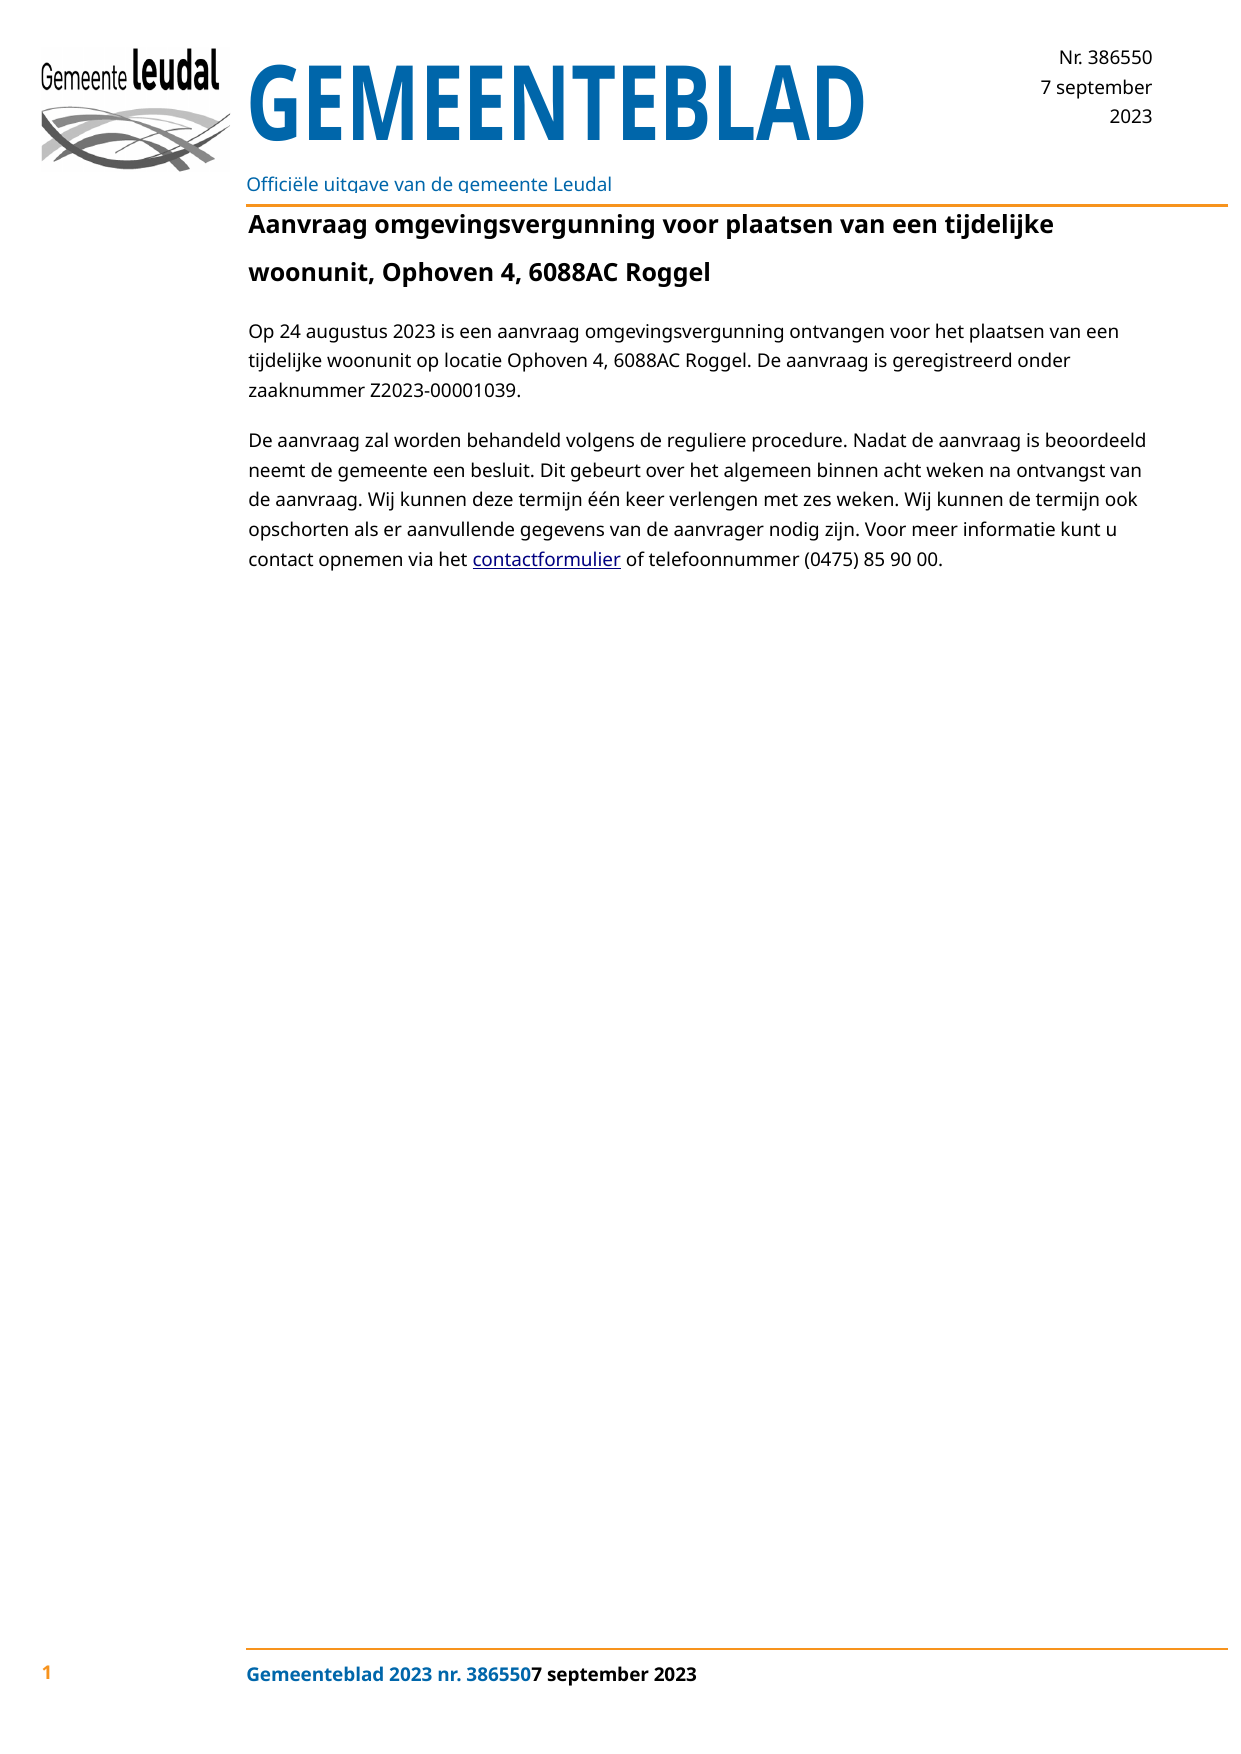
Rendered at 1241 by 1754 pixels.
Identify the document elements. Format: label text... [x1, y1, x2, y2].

text Op 24 augustus 2023 is een aanvraag omgevingsvergunning ontvangen voor het plaatsen van een tijdelijke woonunit op locatie Ophoven 4, 6088AC Roggel. De aanvraag is geregistreerd onder zaaknummer Z2023-00001039. [248, 318, 1152, 403]
text De aanvraag zal worden behandeld volgens de reguliere procedure. Nadat de aanvraag is beoordeeld neemt de gemeente een besluit. Dit gebeurt over het algemeen binnen acht weken na ontvangst van de aanvraag. Wij kunnen deze termijn één keer verlengen met zes weken. Wij kunnen de termijn ook opschorten als er aanvullende gegevens van de aanvrager nodig zijn. Voor meer informatie kunt u contact opnemen via het contactformulier of telefoonnummer (0475) 85 90 00. [248, 427, 1152, 572]
picture [41, 47, 231, 172]
text Aanvraag omgevingsvergunning voor plaatsen van een tijdelijke woonunit, Ophoven 4, 6088AC Roggel [248, 207, 1152, 288]
